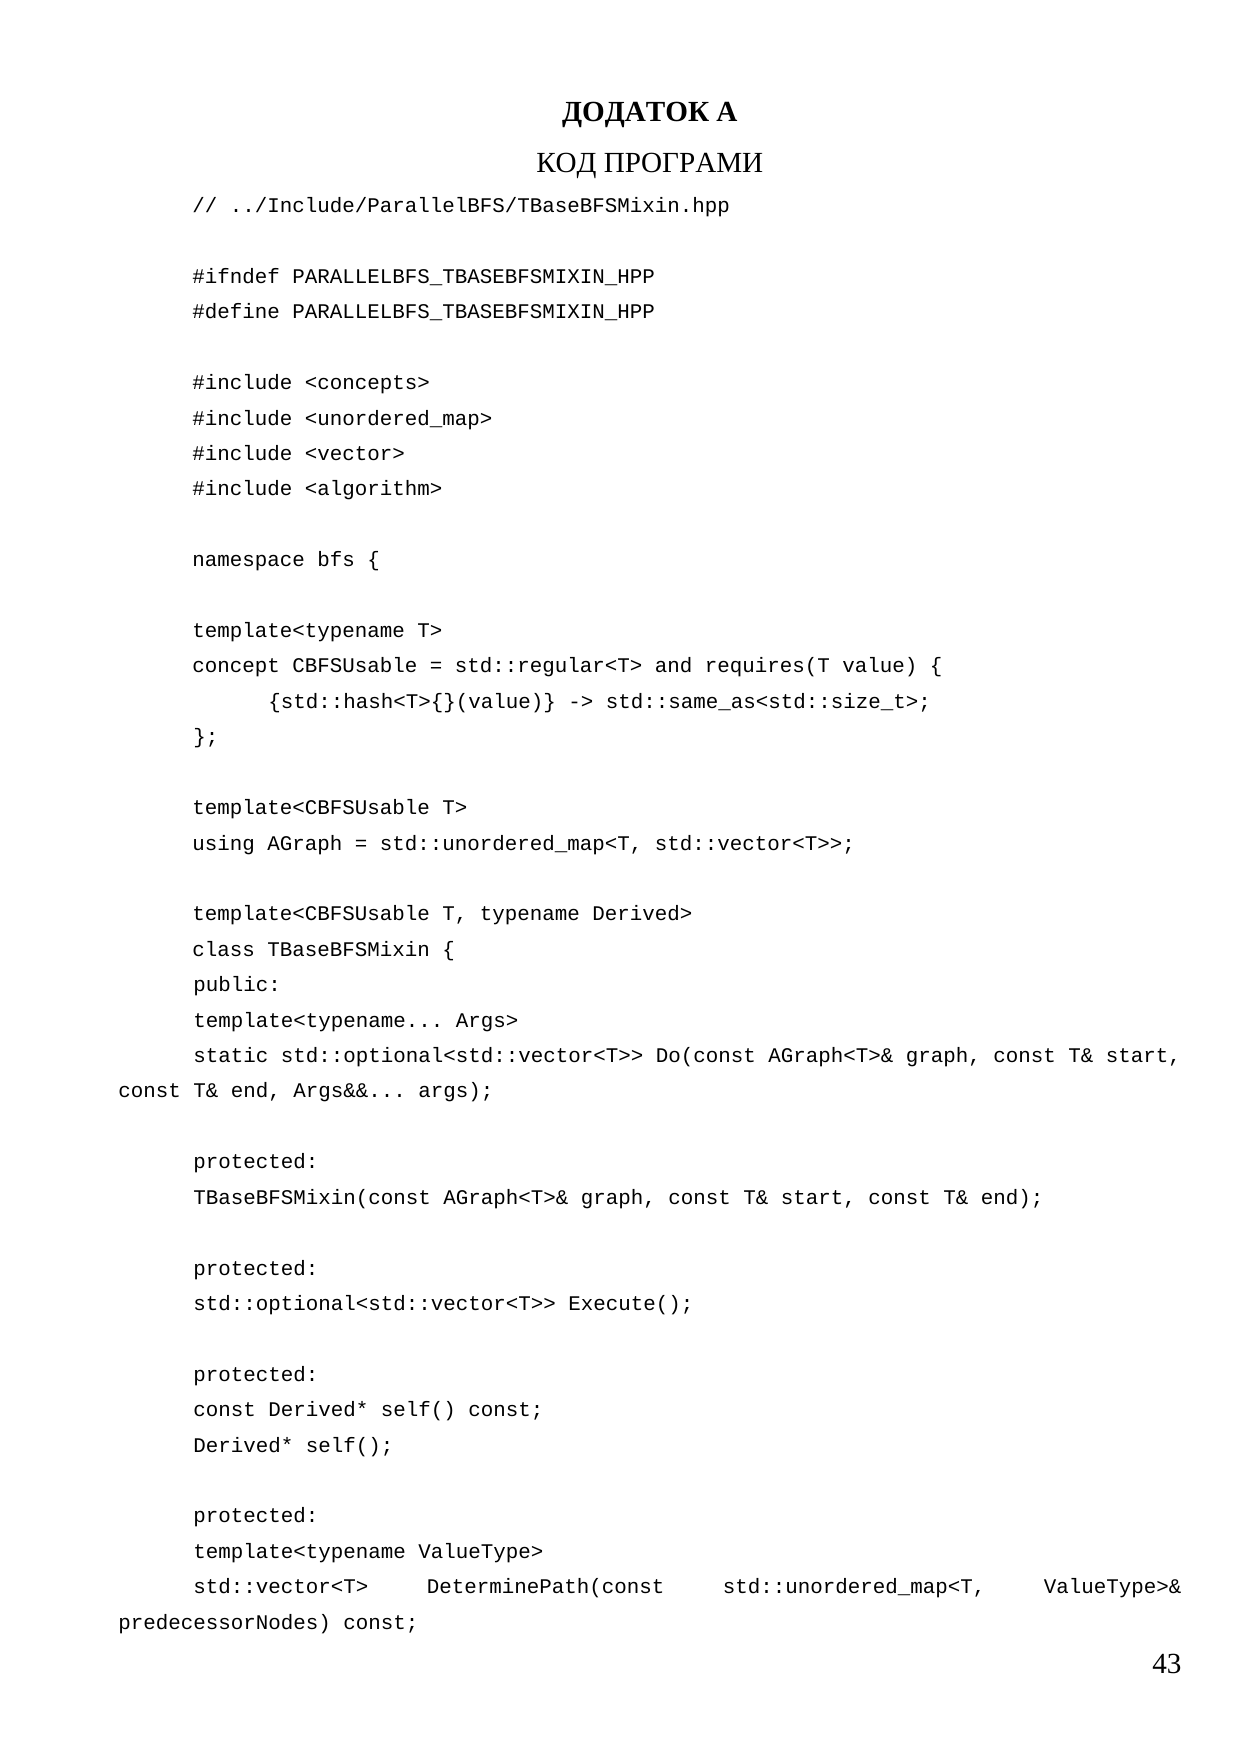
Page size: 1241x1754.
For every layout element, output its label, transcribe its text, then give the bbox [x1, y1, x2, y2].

text static std::optional<std::vector<T>> Do(const AGraph<T>& graph, const T& start, const T& end, Args&&... args); [118, 1045, 1181, 1104]
text protected: [118, 1506, 1181, 1529]
text {std::hash<T>{}(value)} -> std::same_as<std::size_t>; [118, 691, 1181, 714]
text const Derived* self() const; [118, 1399, 1181, 1423]
text #include <algorithm> [118, 478, 1181, 502]
text #include <concepts> [118, 372, 1181, 396]
text protected: [118, 1151, 1181, 1175]
text }; [118, 726, 1181, 750]
text TBaseBFSMixin(const AGraph<T>& graph, const T& start, const T& end); [118, 1187, 1181, 1210]
text template<typename ValueType> [118, 1541, 1181, 1564]
text template<typename T> [118, 620, 1181, 644]
text class TBaseBFSMixin { [118, 939, 1181, 962]
text template<CBFSUsable T> [118, 797, 1181, 821]
text using AGraph = std::unordered_map<T, std::vector<T>>; [118, 833, 1181, 856]
text #include <vector> [118, 443, 1181, 467]
text public: [118, 974, 1181, 998]
text #include <unordered_map> [118, 408, 1181, 431]
text std::vector<T> DeterminePath(const std::unordered_map<T, ValueType>& predecessorNodes) const; [118, 1576, 1181, 1635]
text protected: [118, 1364, 1181, 1387]
text // ../Include/ParallelBFS/TBaseBFSMixin.hpp [118, 195, 1181, 219]
text namespace bfs { [118, 549, 1181, 573]
subtitle Додаток А [118, 94, 1181, 128]
text std::optional<std::vector<T>> Execute(); [118, 1293, 1181, 1317]
text template<typename... Args> [118, 1010, 1181, 1033]
text template<CBFSUsable T, typename Derived> [118, 903, 1181, 927]
text protected: [118, 1258, 1181, 1281]
text Derived* self(); [118, 1435, 1181, 1458]
text #define PARALLELBFS_TBASEBFSMIXIN_HPP [118, 301, 1181, 325]
text #ifndef PARALLELBFS_TBASEBFSMIXIN_HPP [118, 266, 1181, 289]
text КОД ПРОГРАМИ [118, 145, 1181, 178]
text concept CBFSUsable = std::regular<T> and requires(T value) { [118, 656, 1181, 679]
